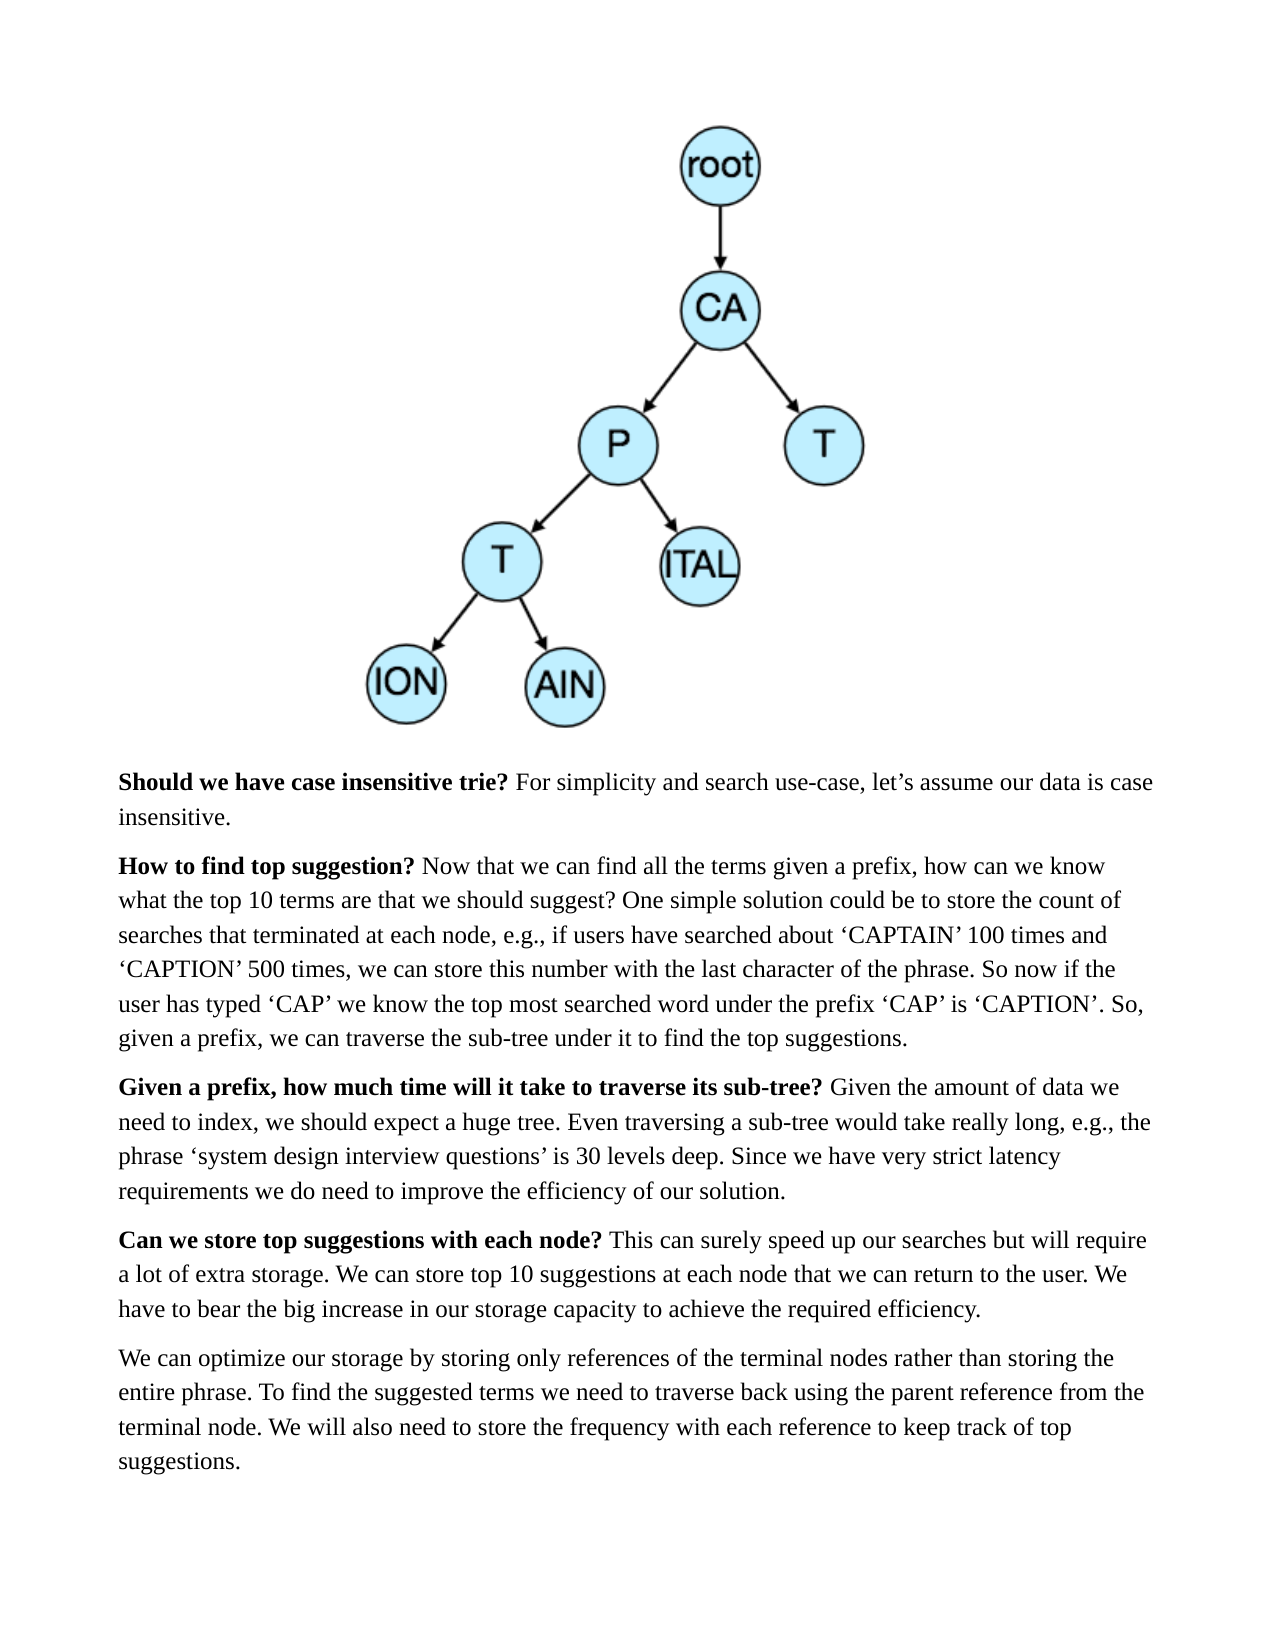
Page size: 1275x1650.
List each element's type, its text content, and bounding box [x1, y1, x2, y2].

picture [168, 118, 1107, 742]
text Can we store top suggestions with each node? This can surely speed up our searches but will require a lot of extra storage. We can store top 10 suggestions at each node that we can return to the user. We have to bear the big increase in our storage capacity to achieve the required efficiency. [118, 1225, 1157, 1322]
text We can optimize our storage by storing only references of the terminal nodes rather than storing the entire phrase. To find the suggested terms we need to traverse back using the parent reference from the terminal node. We will also need to store the frequency with each reference to keep track of top suggestions. [118, 1343, 1157, 1475]
text Given a prefix, how much time will it take to traverse its sub-tree? Given the amount of data we need to index, we should expect a huge tree. Even traversing a sub-tree would take really long, e.g., the phrase ‘system design interview questions’ is 30 levels deep. Since we have very strict latency requirements we do need to improve the efficiency of our solution. [118, 1072, 1157, 1204]
text Should we have case insensitive trie? For simplicity and search use-case, let’s assume our data is case insensitive. [118, 767, 1157, 831]
text How to find top suggestion? Now that we can find all the terms given a prefix, how can we know what the top 10 terms are that we should suggest? One simple solution could be to store the count of searches that terminated at each node, e.g., if users have searched about ‘CAPTAIN’ 100 times and ‘CAPTION’ 500 times, we can store this number with the last character of the phrase. So now if the user has typed ‘CAP’ we know the top most searched word under the prefix ‘CAP’ is ‘CAPTION’. So, given a prefix, we can traverse the sub-tree under it to find the top suggestions. [118, 851, 1157, 1052]
